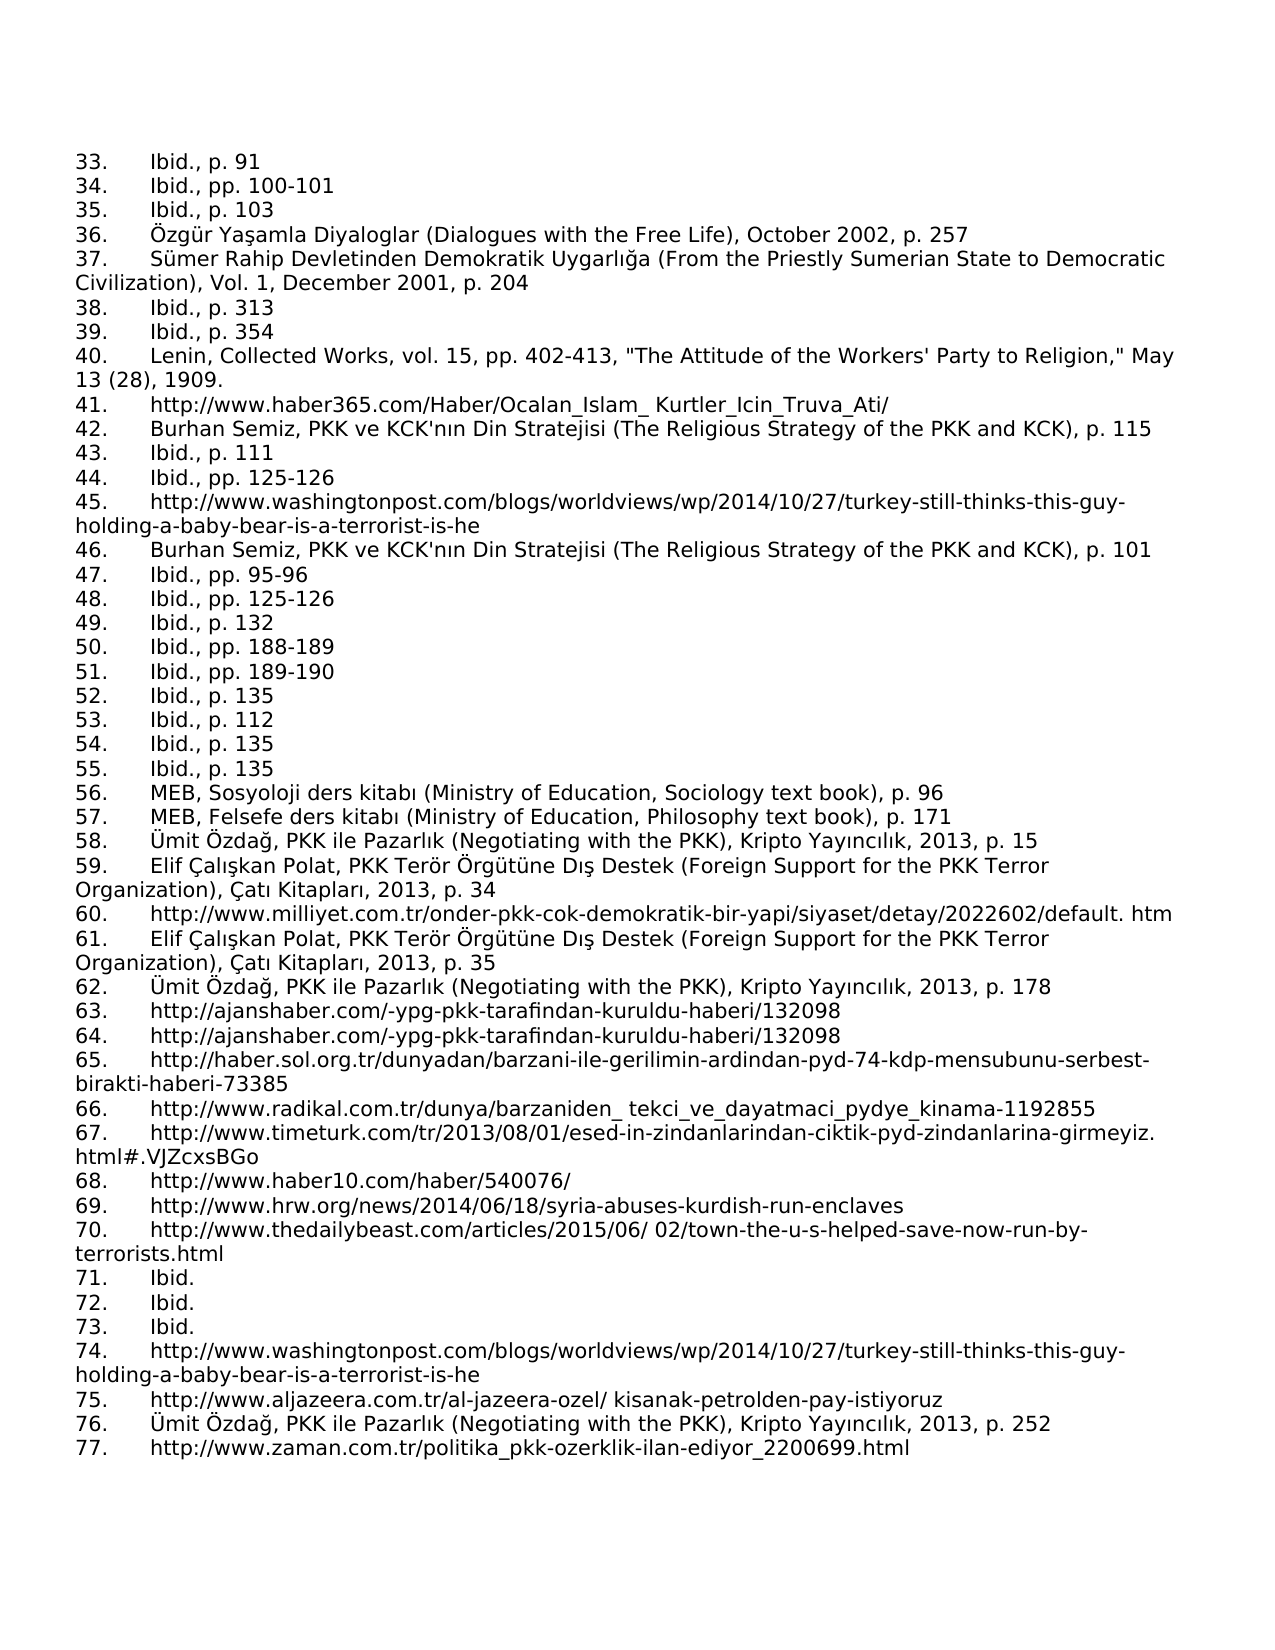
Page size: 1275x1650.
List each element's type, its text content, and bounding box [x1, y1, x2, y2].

text 35. Ibid., p. 103 [75, 198, 1200, 223]
text 56. MEB, Sosyoloji ders kitabı (Ministry of Education, Sociology text book), p. 96 [75, 781, 1200, 805]
text 42. Burhan Semiz, PKK ve KCK'nın Din Stratejisi (The Religious Strategy of the PKK and KCK), p. 115 [75, 417, 1200, 441]
text 40. Lenin, Collected Works, vol. 15, pp. 402-413, "The Attitude of the Workers' Party to Religion," May 13 (28), 1909. [75, 344, 1200, 393]
text 61. Elif Çalışkan Polat, PKK Terör Örgütüne Dış Destek (Foreign Support for the PKK Terror Organization), Çatı Kitapları, 2013, p. 35 [75, 927, 1200, 975]
text 39. Ibid., p. 354 [75, 320, 1200, 344]
text 60. http://www.milliyet.com.tr/onder-pkk-cok-demokratik-bir-yapi/siyaset/detay/2022602/default. htm [75, 902, 1200, 927]
text 73. Ibid. [75, 1315, 1200, 1339]
text 33. Ibid., p. 91 [75, 150, 1200, 174]
text 54. Ibid., p. 135 [75, 732, 1200, 757]
text 44. Ibid., pp. 125-126 [75, 466, 1200, 490]
text 49. Ibid., p. 132 [75, 611, 1200, 635]
text 52. Ibid., p. 135 [75, 684, 1200, 708]
text 59. Elif Çalışkan Polat, PKK Terör Örgütüne Dış Destek (Foreign Support for the PKK Terror Organization), Çatı Kitapları, 2013, p. 34 [75, 854, 1200, 902]
text 38. Ibid., p. 313 [75, 296, 1200, 320]
text 58. Ümit Özdağ, PKK ile Pazarlık (Negotiating with the PKK), Kripto Yayıncılık, 2013, p. 15 [75, 829, 1200, 854]
text 68. http://www.haber10.com/haber/540076/ [75, 1169, 1200, 1194]
text 47. Ibid., pp. 95-96 [75, 563, 1200, 587]
text 77. http://www.zaman.com.tr/politika_pkk-ozerklik-ilan-ediyor_2200699.html [75, 1436, 1200, 1461]
text 75. http://www.aljazeera.com.tr/al-jazeera-ozel/ kisanak-petrolden-pay-istiyoruz [75, 1388, 1200, 1412]
text 53. Ibid., p. 112 [75, 708, 1200, 732]
text 63. http://ajanshaber.com/-ypg-pkk-tarafindan-kuruldu-haberi/132098 [75, 999, 1200, 1024]
text 48. Ibid., pp. 125-126 [75, 587, 1200, 611]
text 36. Özgür Yaşamla Diyaloglar (Dialogues with the Free Life), October 2002, p. 257 [75, 223, 1200, 247]
text 43. Ibid., p. 111 [75, 441, 1200, 466]
text 41. http://www.haber365.com/Haber/Ocalan_Islam_ Kurtler_Icin_Truva_Ati/ [75, 393, 1200, 417]
text 55. Ibid., p. 135 [75, 757, 1200, 781]
text 67. http://www.timeturk.com/tr/2013/08/01/esed-in-zindanlarindan-ciktik-pyd-zindanlarina-girmeyiz. html#.VJZcxsBGo [75, 1121, 1200, 1169]
text 51. Ibid., pp. 189-190 [75, 660, 1200, 684]
text 62. Ümit Özdağ, PKK ile Pazarlık (Negotiating with the PKK), Kripto Yayıncılık, 2013, p. 178 [75, 975, 1200, 999]
text 57. MEB, Felsefe ders kitabı (Ministry of Education, Philosophy text book), p. 171 [75, 805, 1200, 829]
text 45. http://www.washingtonpost.com/blogs/worldviews/wp/2014/10/27/turkey-still-thinks-this-guy-holding-a-baby-bear-is-a-terrorist-is-he [75, 490, 1200, 538]
text 66. http://www.radikal.com.tr/dunya/barzaniden_ tekci_ve_dayatmaci_pydye_kinama-1192855 [75, 1097, 1200, 1121]
text 76. Ümit Özdağ, PKK ile Pazarlık (Negotiating with the PKK), Kripto Yayıncılık, 2013, p. 252 [75, 1412, 1200, 1436]
text 71. Ibid. [75, 1266, 1200, 1291]
text 74. http://www.washingtonpost.com/blogs/worldviews/wp/2014/10/27/turkey-still-thinks-this-guy-holding-a-baby-bear-is-a-terrorist-is-he [75, 1339, 1200, 1388]
text 50. Ibid., pp. 188-189 [75, 635, 1200, 660]
text 69. http://www.hrw.org/news/2014/06/18/syria-abuses-kurdish-run-enclaves [75, 1194, 1200, 1218]
text 34. Ibid., pp. 100-101 [75, 174, 1200, 198]
text 65. http://haber.sol.org.tr/dunyadan/barzani-ile-gerilimin-ardindan-pyd-74-kdp-mensubunu-serbest-birakti-haberi-73385 [75, 1048, 1200, 1097]
text 72. Ibid. [75, 1291, 1200, 1315]
text 70. http://www.thedailybeast.com/articles/2015/06/ 02/town-the-u-s-helped-save-now-run-by-terrorists.html [75, 1218, 1200, 1266]
text 64. http://ajanshaber.com/-ypg-pkk-tarafindan-kuruldu-haberi/132098 [75, 1024, 1200, 1048]
text 37. Sümer Rahip Devletinden Demokratik Uygarlığa (From the Priestly Sumerian State to Democratic Civilization), Vol. 1, December 2001, p. 204 [75, 247, 1200, 296]
text 46. Burhan Semiz, PKK ve KCK'nın Din Stratejisi (The Religious Strategy of the PKK and KCK), p. 101 [75, 538, 1200, 563]
